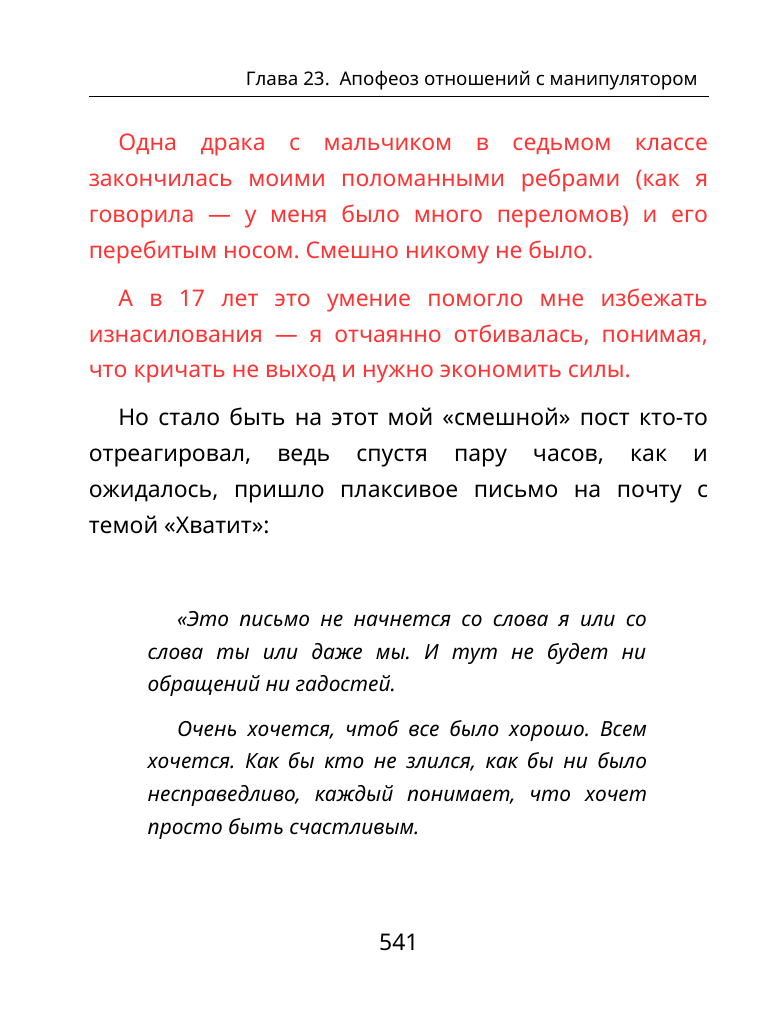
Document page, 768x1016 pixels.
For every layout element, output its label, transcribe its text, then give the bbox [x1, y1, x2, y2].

text А в 17 лет это умение помогло мне избежать изнасилования — я отчаянно отбивалась, понимая, что кричать не выход и нужно экономить силы. [88, 282, 709, 385]
text Одна драка с мальчиком в седьмом классе закончилась моими поломанными ребрами (как я говорила — у меня было много переломов) и его перебитым носом. Смешно никому не было. [88, 126, 709, 265]
text «Это письмо не начнется со слова я или со слова ты или даже мы. И тут не будет ни обращений ни гадостей. [147, 604, 650, 698]
text Очень хочется, чтоб все было хорошо. Всем хочется. Как бы кто не злился, как бы ни было несправедливо, каждый понимает, что хочет просто быть счастливым. [147, 714, 650, 840]
text Но стало быть на этот мой «смешной» пост кто-то отреагировал, ведь спустя пару часов, как и ожидалось, пришло плаксивое письмо на почту с темой «Хватит»: [88, 401, 709, 540]
